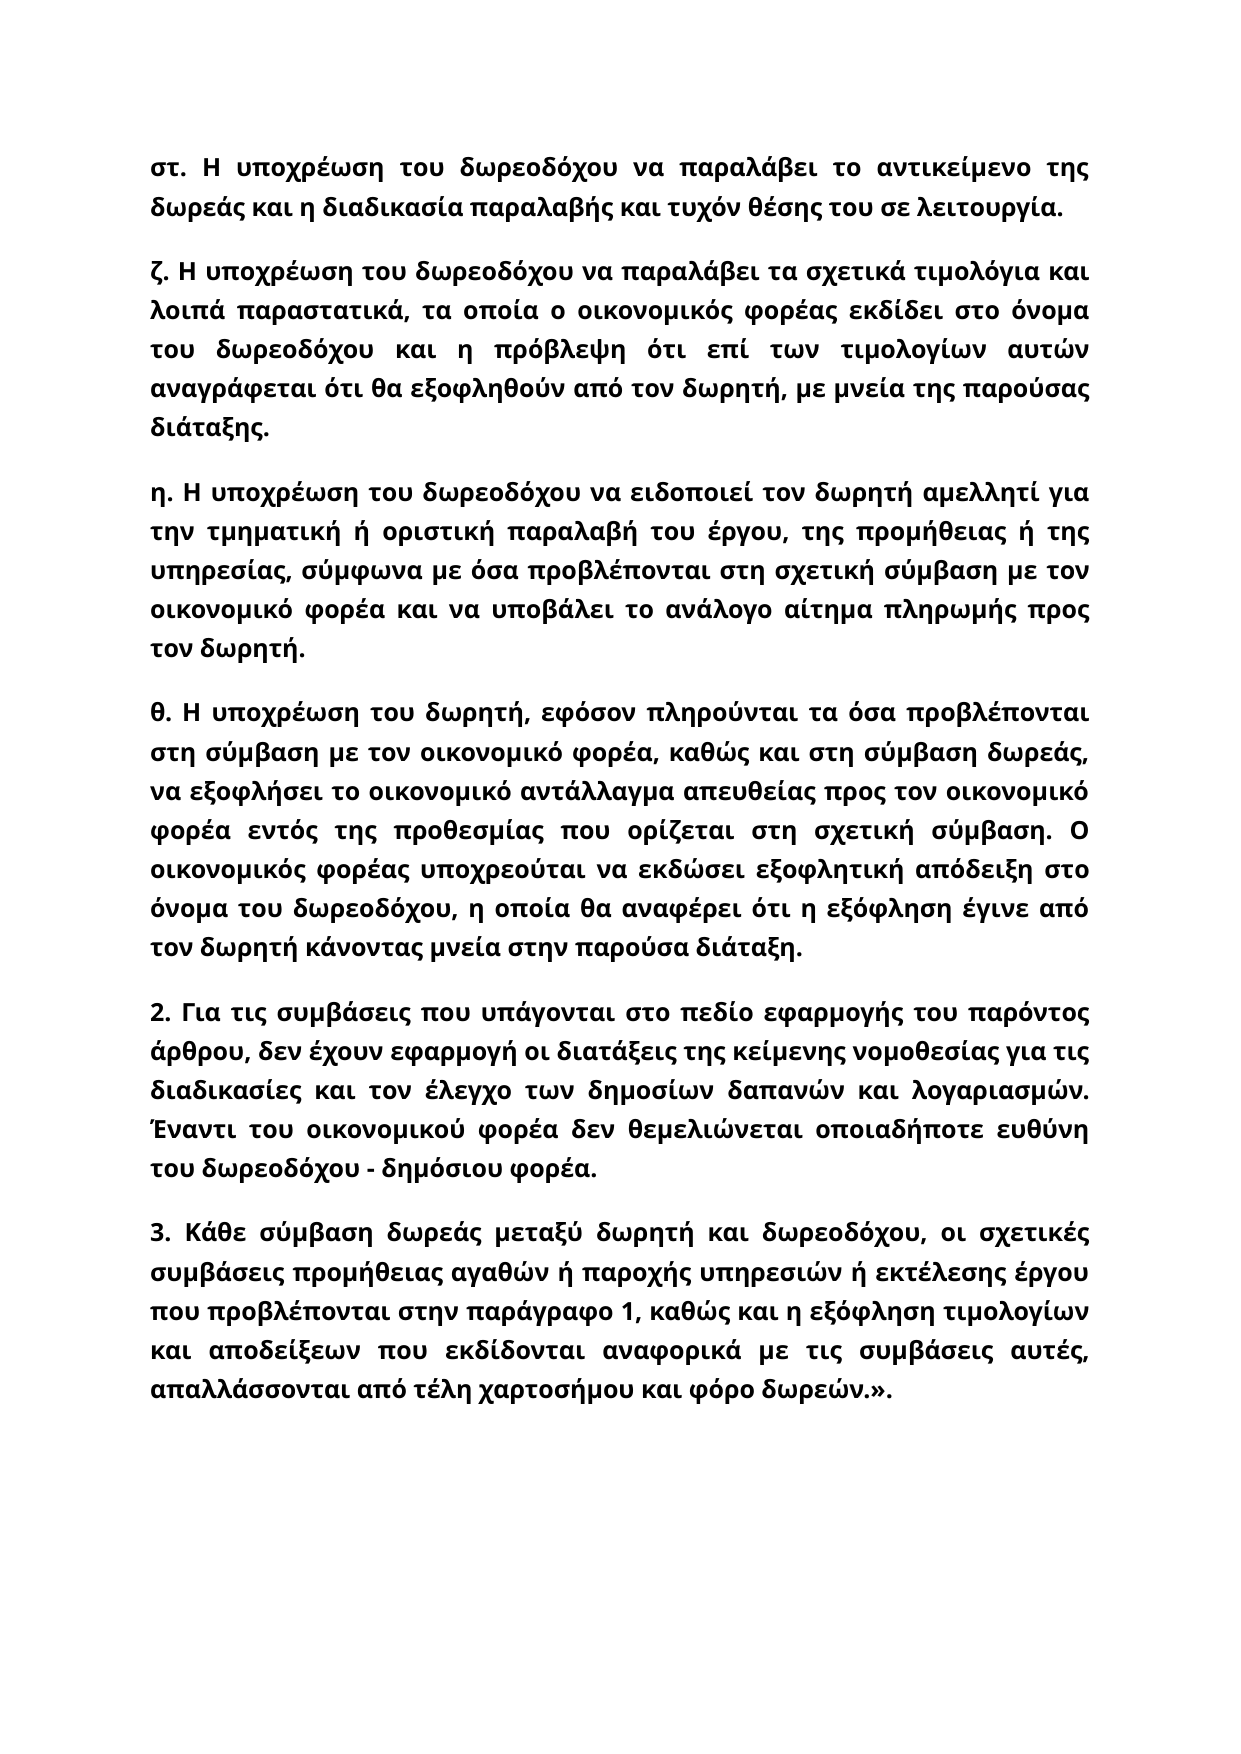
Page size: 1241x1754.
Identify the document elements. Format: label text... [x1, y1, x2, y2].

text θ. Η υποχρέωση του δωρητή, εφόσον πληρούνται τα όσα προβλέπονται στη σύμβαση με τον οικονομικό φορέα, καθώς και στη σύμβαση δωρεάς, να εξοφλήσει το οικονομικό αντάλλαγμα απευθείας προς τον οικονομικό φορέα εντός της προθεσμίας που ορίζεται στη σχετική σύμβαση. Ο οικονομικός φορέας υποχρεούται να εκδώσει εξοφλητική απόδειξη στο όνομα του δωρεοδόχου, η οποία θα αναφέρει ότι η εξόφληση έγινε από τον δωρητή κάνοντας μνεία στην παρούσα διάταξη. [150, 695, 1090, 964]
text ζ. Η υποχρέωση του δωρεοδόχου να παραλάβει τα σχετικά τιμολόγια και λοιπά παραστατικά, τα οποία ο οικονομικός φορέας εκδίδει στο όνομα του δωρεοδόχου και η πρόβλεψη ότι επί των τιμολογίων αυτών αναγράφεται ότι θα εξοφληθούν από τον δωρητή, με μνεία της παρούσας διάταξης. [150, 253, 1090, 444]
text στ. Η υποχρέωση του δωρεοδόχου να παραλάβει το αντικείμενο της δωρεάς και η διαδικασία παραλαβής και τυχόν θέσης του σε λειτουργία. [150, 150, 1090, 223]
text 2. Για τις συμβάσεις που υπάγονται στο πεδίο εφαρμογής του παρόντος άρθρου, δεν έχουν εφαρμογή οι διατάξεις της κείμενης νομοθεσίας για τις διαδικασίες και τον έλεγχο των δημοσίων δαπανών και λογαριασμών. Έναντι του οικονομικού φορέα δεν θεμελιώνεται οποιαδήποτε ευθύνη του δωρεοδόχου - δημόσιου φορέα. [150, 994, 1090, 1185]
text η. Η υποχρέωση του δωρεοδόχου να ειδοποιεί τον δωρητή αμελλητί για την τμηματική ή οριστική παραλαβή του έργου, της προμήθειας ή της υπηρεσίας, σύμφωνα με όσα προβλέπονται στη σχετική σύμβαση με τον οικονομικό φορέα και να υποβάλει το ανάλογο αίτημα πληρωμής προς τον δωρητή. [150, 474, 1090, 665]
text 3. Κάθε σύμβαση δωρεάς μεταξύ δωρητή και δωρεοδόχου, οι σχετικές συμβάσεις προμήθειας αγαθών ή παροχής υπηρεσιών ή εκτέλεσης έργου που προβλέπονται στην παράγραφο 1, καθώς και η εξόφληση τιμολογίων και αποδείξεων που εκδίδονται αναφορικά με τις συμβάσεις αυτές, απαλλάσσονται από τέλη χαρτοσήμου και φόρο δωρεών.». [150, 1215, 1090, 1406]
